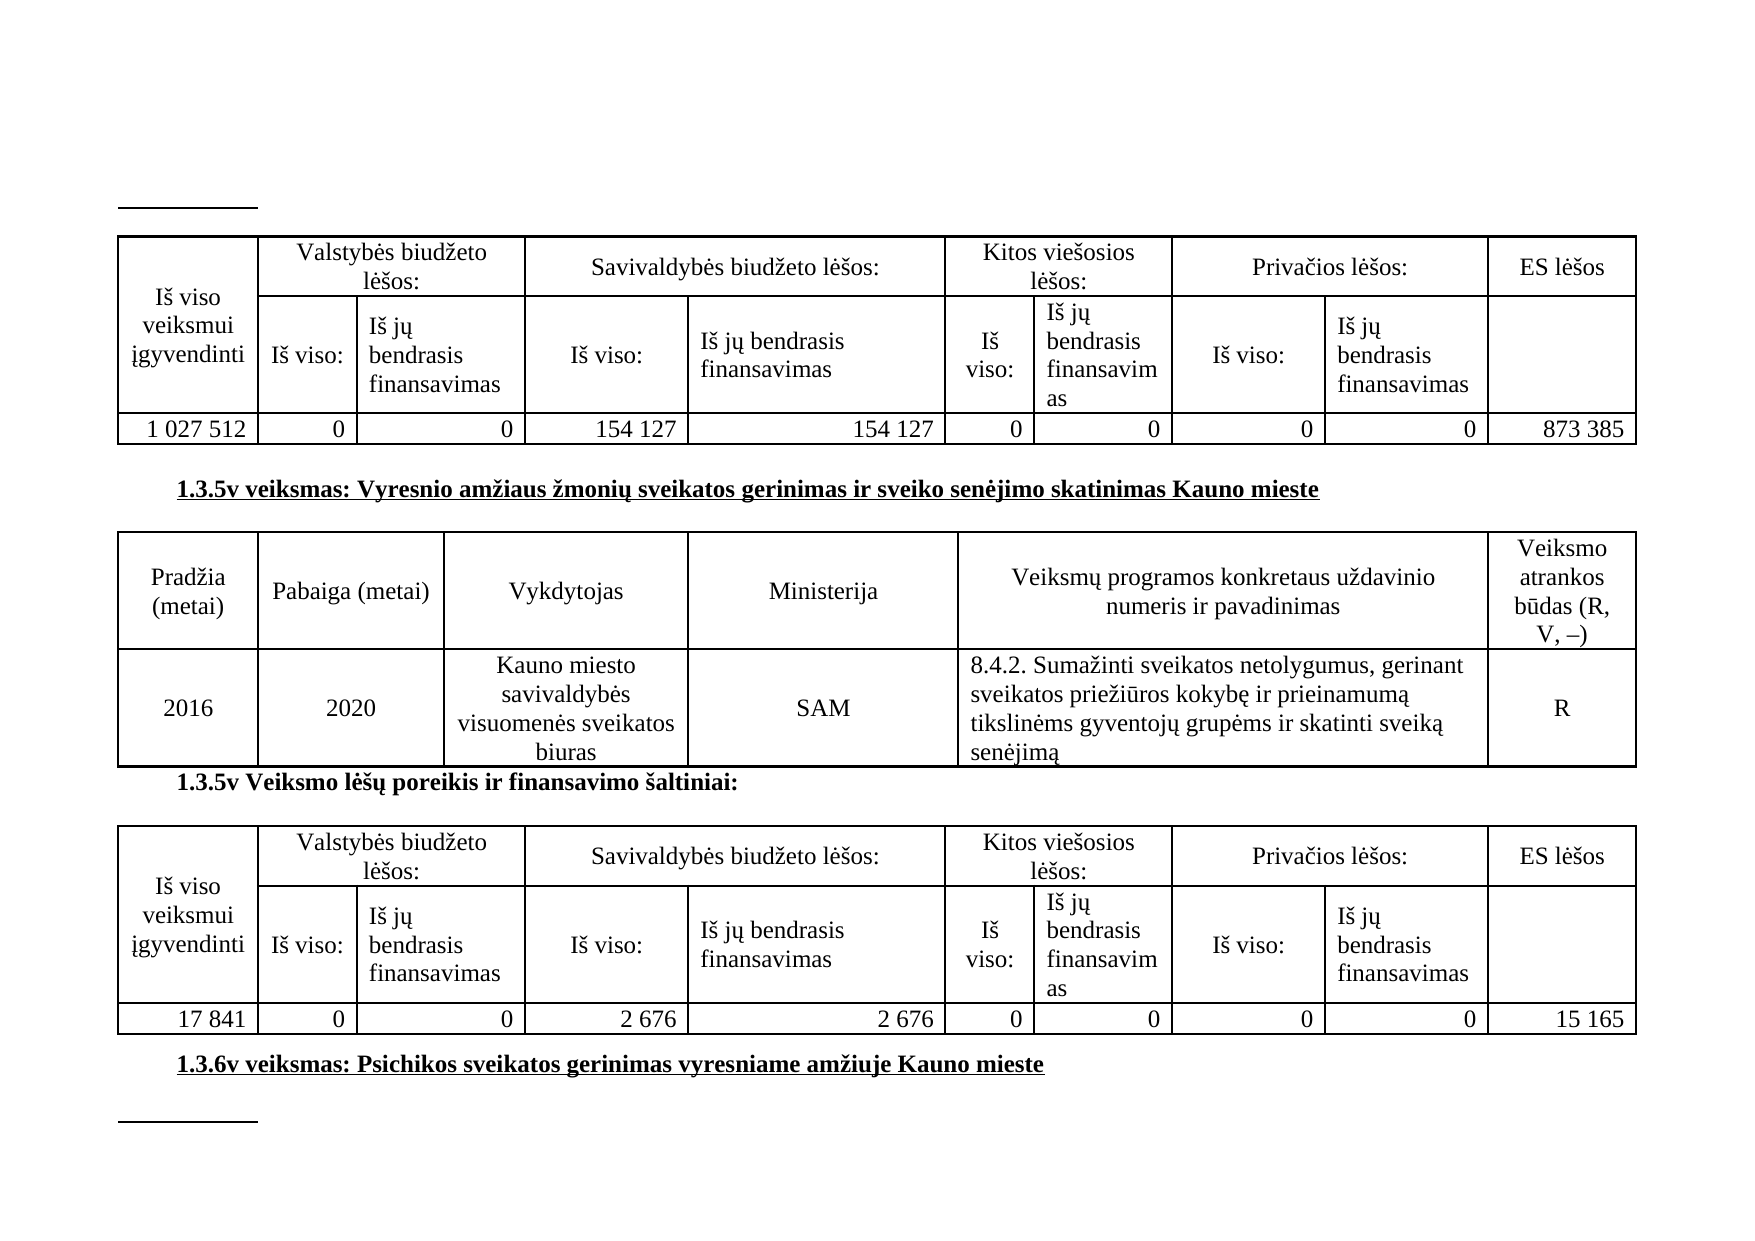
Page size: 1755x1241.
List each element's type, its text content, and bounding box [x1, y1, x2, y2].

table_cell [1209, 445, 1347, 474]
table_cell [357, 503, 444, 531]
table_cell Vykdytojas [445, 533, 687, 648]
table_cell 0 [946, 1004, 1033, 1032]
table_cell 0 [1326, 1004, 1487, 1032]
table_cell [1083, 503, 1172, 531]
table_cell 0 [259, 1004, 356, 1032]
table_cell [525, 796, 688, 825]
table_cell [1354, 503, 1483, 531]
table_cell Iš viso: [1173, 887, 1324, 1002]
table_cell [525, 503, 688, 531]
table_cell [164, 503, 258, 531]
table_cell SAM [689, 650, 957, 765]
table_cell [258, 207, 357, 235]
table_cell 0 [1173, 414, 1324, 443]
table_cell [1034, 445, 1172, 474]
table_cell [1354, 796, 1483, 825]
table_cell [118, 1092, 164, 1121]
table_cell [688, 796, 720, 825]
table_cell Iš viso veiksmui įgyvendinti [119, 827, 257, 1002]
table_cell [118, 503, 164, 531]
table_cell Pabaiga (metai) [259, 533, 443, 648]
table_cell 873 385 [1489, 414, 1635, 443]
table_cell Valstybės biudžeto lėšos: [259, 827, 524, 884]
table_cell Ministerija [689, 533, 957, 648]
table_cell [680, 445, 748, 474]
table_cell [1354, 207, 1483, 235]
table_cell [473, 445, 500, 474]
table_cell Privačios lėšos: [1173, 238, 1487, 295]
table_cell [118, 445, 223, 474]
table_cell [1483, 796, 1636, 825]
table_cell [1489, 887, 1635, 1002]
table_cell 2 676 [526, 1004, 687, 1032]
table_cell [1172, 445, 1209, 474]
table_cell Savivaldybės biudžeto lėšos: [526, 827, 944, 884]
table_cell [1172, 1092, 1325, 1121]
table_cell [118, 768, 164, 796]
table_cell [224, 445, 258, 474]
table_cell [357, 796, 444, 825]
table_cell [164, 209, 258, 235]
table_cell Veiksmų programos konkretaus uždavinio numeris ir pavadinimas [959, 533, 1487, 648]
table_cell [164, 1092, 258, 1121]
table_cell 2020 [259, 650, 443, 765]
table_cell Privačios lėšos: [1173, 827, 1487, 884]
table_cell Iš viso: [259, 887, 356, 1002]
table_cell [1483, 207, 1636, 235]
table_cell [164, 796, 258, 825]
table_cell 154 127 [526, 414, 687, 443]
table_cell [688, 1092, 720, 1121]
table_cell 0 [358, 414, 524, 443]
table_cell 0 [259, 414, 356, 443]
table_cell 0 [358, 1004, 524, 1032]
table_cell Iš jų bendrasis finansavimas [1326, 887, 1487, 1002]
table_cell [1034, 1092, 1083, 1121]
table_cell Iš viso: [259, 297, 356, 412]
table_cell [1488, 768, 1636, 796]
table_cell Iš jų bendrasis finansavimas [358, 887, 524, 1002]
table_cell Iš jų bendrasis finansavimas [1326, 297, 1487, 412]
table_cell 0 [946, 414, 1033, 443]
table_cell [357, 207, 444, 235]
table_cell 2 676 [689, 1004, 944, 1032]
table_cell 1.3.6v veiksmas: Psichikos sveikatos gerinimas vyresniame amžiuje Kauno mieste [164, 1035, 1636, 1092]
table_cell Iš jų bendrasis finansavimas [689, 297, 944, 412]
table_cell [749, 445, 945, 474]
table_cell [118, 1035, 164, 1092]
table_cell [444, 1092, 525, 1121]
table_cell [525, 207, 688, 235]
table_cell [1325, 503, 1354, 531]
table_cell [1483, 503, 1636, 531]
table_cell [1489, 297, 1635, 412]
table_cell [945, 1092, 1034, 1121]
table_cell [720, 796, 945, 825]
table_cell [258, 796, 357, 825]
table_cell [118, 209, 164, 235]
table_cell [444, 207, 525, 235]
table_cell [1378, 445, 1547, 474]
table_cell [1354, 1092, 1483, 1121]
table_cell 0 [1326, 414, 1487, 443]
table_cell [1547, 445, 1573, 474]
table_cell [444, 796, 525, 825]
table_cell [118, 474, 164, 502]
table_cell [357, 1092, 444, 1121]
table_cell [1172, 503, 1325, 531]
table_cell [720, 207, 945, 235]
table_cell [1083, 796, 1172, 825]
table_cell Iš viso: [946, 297, 1033, 412]
table_cell [1483, 1092, 1636, 1121]
table_cell Iš jų bendrasis finansavimas [358, 297, 524, 412]
table_cell Iš viso: [946, 887, 1033, 1002]
table_cell [258, 1092, 357, 1121]
table_cell Iš jų bendrasis finansavimas [1035, 887, 1171, 1002]
table_cell [1034, 207, 1083, 235]
table_cell [118, 796, 164, 825]
table_cell Kitos viešosios lėšos: [946, 827, 1171, 884]
table_cell [945, 445, 1034, 474]
table_cell R [1489, 650, 1635, 765]
table_cell [500, 445, 680, 474]
table_cell 2016 [119, 650, 257, 765]
table_cell [945, 503, 1034, 531]
table_cell 0 [1035, 1004, 1171, 1032]
table_cell [1172, 796, 1325, 825]
table_cell [1172, 207, 1325, 235]
table_cell Iš viso: [1173, 297, 1324, 412]
table_cell [258, 503, 357, 531]
table_cell 0 [1035, 414, 1171, 443]
table_cell [1083, 207, 1172, 235]
table_cell [525, 1092, 688, 1121]
table_cell [720, 1092, 945, 1121]
table_cell [1325, 796, 1354, 825]
table_cell [945, 207, 1034, 235]
table_cell [1578, 445, 1604, 474]
table_cell [360, 445, 473, 474]
table_cell [1325, 1092, 1354, 1121]
table_cell Kitos viešosios lėšos: [946, 238, 1171, 295]
table_cell [688, 503, 720, 531]
table_cell 1.3.5v Veiksmo lėšų poreikis ir finansavimo šaltiniai: [164, 768, 1488, 796]
table_cell [444, 503, 525, 531]
table_cell Iš viso: [526, 297, 687, 412]
table_cell 1 027 512 [119, 414, 257, 443]
table_cell 154 127 [689, 414, 944, 443]
table_cell Iš jų bendrasis finansavimas [1035, 297, 1171, 412]
table_cell ES lėšos [1489, 827, 1635, 884]
table_cell [1604, 445, 1636, 474]
table_cell Iš viso veiksmui įgyvendinti [119, 238, 257, 412]
table_cell Kauno miesto savivaldybės visuomenės sveikatos biuras [445, 650, 687, 765]
table_cell ES lėšos [1489, 238, 1635, 295]
table_cell [720, 503, 945, 531]
table_cell [1083, 1092, 1172, 1121]
table_cell [1034, 503, 1083, 531]
table_cell [945, 796, 1034, 825]
table_cell [298, 445, 360, 474]
table_cell [1034, 796, 1083, 825]
table_cell [1325, 207, 1354, 235]
table_cell 0 [1173, 1004, 1324, 1032]
table_cell 1.3.5v veiksmas: Vyresnio amžiaus žmonių sveikatos gerinimas ir sveiko senėjimo skatinimas Kauno mieste [164, 474, 1636, 502]
table_cell Veiksmo atrankos būdas (R, V, –) [1489, 533, 1635, 648]
table_cell Iš viso: [526, 887, 687, 1002]
table_cell Savivaldybės biudžeto lėšos: [526, 238, 944, 295]
table_cell Valstybės biudžeto lėšos: [259, 238, 524, 295]
table_cell 15 165 [1489, 1004, 1635, 1032]
table_cell Iš jų bendrasis finansavimas [689, 887, 944, 1002]
table_cell 8.4.2. Sumažinti sveikatos netolygumus, gerinant sveikatos priežiūros kokybę ir prieinamumą tikslinėms gyventojų grupėms ir skatinti sveiką senėjimą [959, 650, 1487, 765]
table_cell [1347, 445, 1378, 474]
table_cell Pradžia (metai) [119, 533, 257, 648]
table_cell 17 841 [119, 1004, 257, 1032]
table_cell [258, 445, 298, 474]
table_cell [688, 207, 720, 235]
